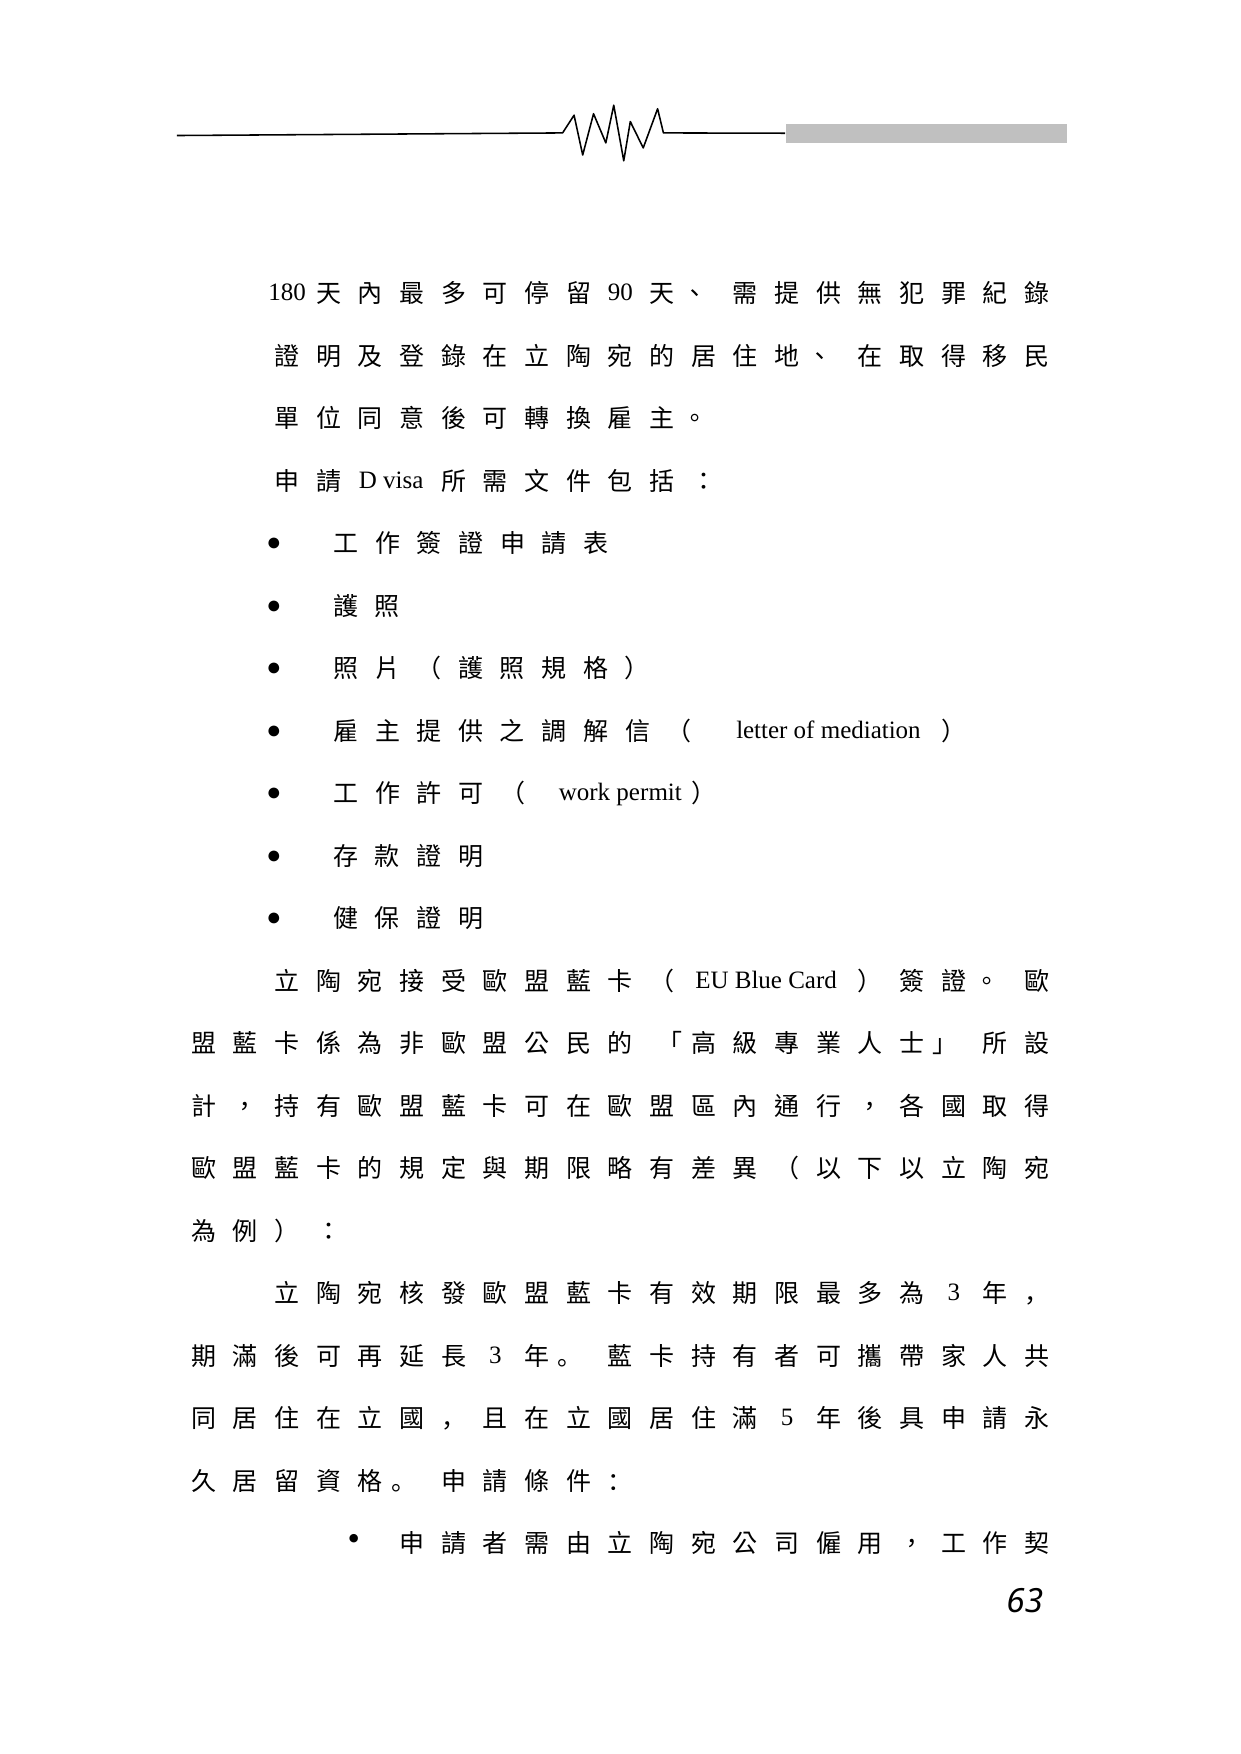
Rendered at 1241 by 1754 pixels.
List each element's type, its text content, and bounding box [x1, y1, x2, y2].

text 立陶宛核發歐盟藍卡有效期限最多為3年，期滿後可再延長3年。藍卡持有者可攜帶家人共同居住在立國，且在立國居住滿5年後具申請永久居留資格。申請條件： [183, 1250, 1058, 1500]
text ● 健保證明 [232, 875, 1058, 938]
text ● 工作許可（work permit） [232, 750, 1058, 813]
text 申請D visa所需文件包括： [183, 438, 1058, 500]
list 申請者需由立陶宛公司僱用，工作契 [328, 1500, 1058, 1563]
text ● 護照 [232, 563, 1058, 625]
text 立陶宛接受歐盟藍卡（EU Blue Card）簽證。歐盟藍卡係為非歐盟公民的「高級專業人士」所設計，持有歐盟藍卡可在歐盟區內通行，各國取得歐盟藍卡的規定與期限略有差異（以下以立陶宛為例）： [183, 938, 1058, 1250]
text ● 照片（護照規格） [232, 625, 1058, 688]
text 180天內最多可停留90天、需提供無犯罪紀錄證明及登錄在立陶宛的居住地、在取得移民單位同意後可轉換雇主。 [232, 250, 1058, 438]
text ● 雇主提供之調解信（letter of mediation） [232, 688, 1058, 750]
text ● 存款證明 [232, 813, 1058, 875]
text ● 工作簽證申請表 [232, 500, 1058, 563]
